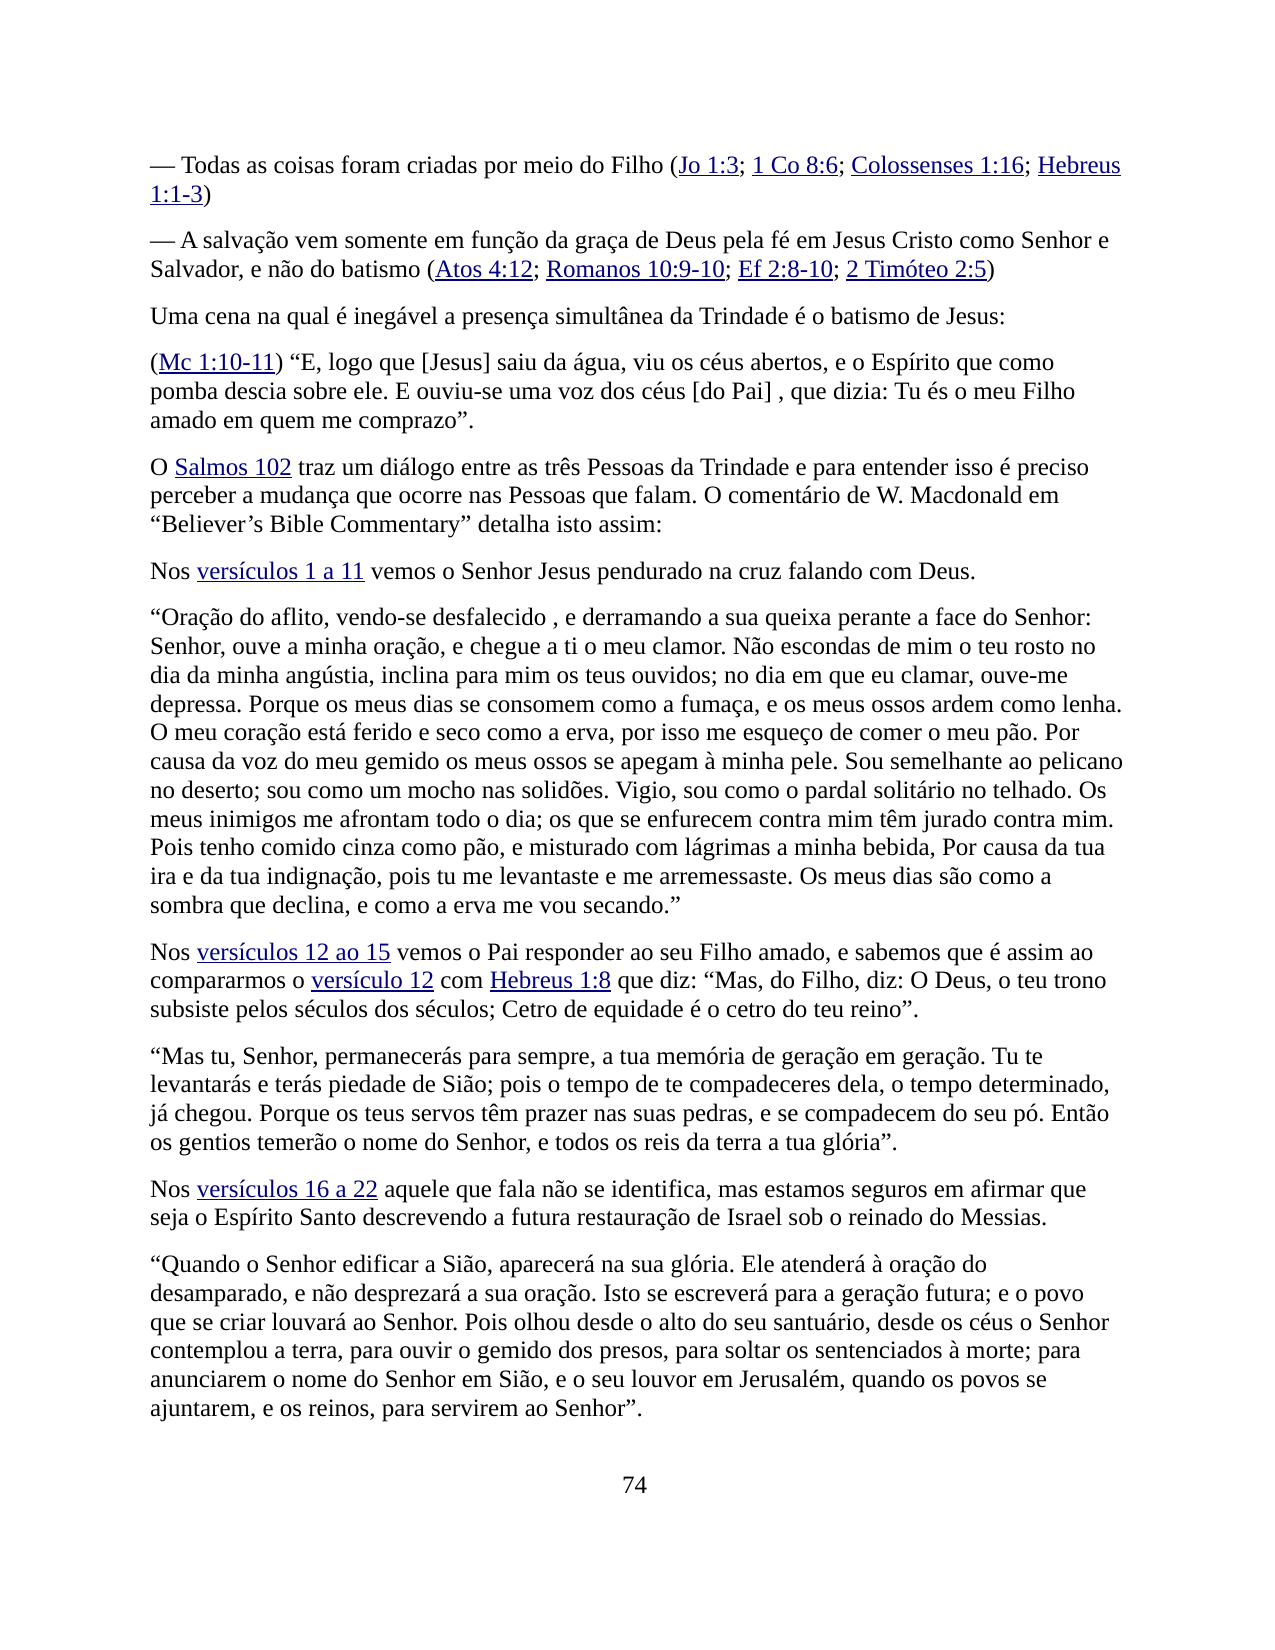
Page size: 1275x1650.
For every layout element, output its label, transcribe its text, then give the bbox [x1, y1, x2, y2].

text Uma cena na qual é inegável a presença simultânea da Trindade é o batismo de Jesus: [150, 301, 1125, 329]
text “Oração do aflito, vendo-se desfalecido , e derramando a sua queixa perante a face do Senhor: Senhor, ouve a minha oração, e chegue a ti o meu clamor. Não escondas de mim o teu rosto no dia da minha angústia, inclina para mim os teus ouvidos; no dia em que eu clamar, ouve-me depressa. Porque os meus dias se consomem como a fumaça, e os meus ossos ardem como lenha. O meu coração está ferido e seco como a erva, por isso me esqueço de comer o meu pão. Por causa da voz do meu gemido os meus ossos se apegam à minha pele. Sou semelhante ao pelicano no deserto; sou como um mocho nas solidões. Vigio, sou como o pardal solitário no telhado. Os meus inimigos me afrontam todo o dia; os que se enfurecem contra mim têm jurado contra mim. Pois tenho comido cinza como pão, e misturado com lágrimas a minha bebida, Por causa da tua ira e da tua indignação, pois tu me levantaste e me arremessaste. Os meus dias são como a sombra que declina, e como a erva me vou secando.” [150, 602, 1125, 919]
text — Todas as coisas foram criadas por meio do Filho (Jo 1:3; 1 Co 8:6; Colossenses 1:16; Hebreus 1:1-3) [150, 150, 1125, 207]
text Nos versículos 1 a 11 vemos o Senhor Jesus pendurado na cruz falando com Deus. [150, 556, 1125, 584]
text O Salmos 102 traz um diálogo entre as três Pessoas da Trindade e para entender isso é preciso perceber a mudança que ocorre nas Pessoas que falam. O comentário de W. Macdonald em “Believer’s Bible Commentary” detalha isto assim: [150, 452, 1125, 538]
text Nos versículos 12 ao 15 vemos o Pai responder ao seu Filho amado, e sabemos que é assim ao compararmos o versículo 12 com Hebreus 1:8 que diz: “Mas, do Filho, diz: O Deus, o teu trono subsiste pelos séculos dos séculos; Cetro de equidade é o cetro do teu reino”. [150, 937, 1125, 1023]
text “Quando o Senhor edificar a Sião, aparecerá na sua glória. Ele atenderá à oração do desamparado, e não desprezará a sua oração. Isto se escreverá para a geração futura; e o povo que se criar louvará ao Senhor. Pois olhou desde o alto do seu santuário, desde os céus o Senhor contemplou a terra, para ouvir o gemido dos presos, para soltar os sentenciados à morte; para anunciarem o nome do Senhor em Sião, e o seu louvor em Jerusalém, quando os povos se ajuntarem, e os reinos, para servirem ao Senhor”. [150, 1249, 1125, 1422]
text “Mas tu, Senhor, permanecerás para sempre, a tua memória de geração em geração. Tu te levantarás e terás piedade de Sião; pois o tempo de te compadeceres dela, o tempo determinado, já chegou. Porque os teus servos têm prazer nas suas pedras, e se compadecem do seu pó. Então os gentios temerão o nome do Senhor, e todos os reis da terra a tua glória”. [150, 1041, 1125, 1156]
text Nos versículos 16 a 22 aquele que fala não se identifica, mas estamos seguros em afirmar que seja o Espírito Santo descrevendo a futura restauração de Israel sob o reinado do Messias. [150, 1174, 1125, 1231]
text (Mc 1:10-11) “E, logo que [Jesus] saiu da água, viu os céus abertos, e o Espírito que como pomba descia sobre ele. E ouviu-se uma voz dos céus [do Pai] , que dizia: Tu és o meu Filho amado em quem me comprazo”. [150, 347, 1125, 434]
text — A salvação vem somente em função da graça de Deus pela fé em Jesus Cristo como Senhor e Salvador, e não do batismo (Atos 4:12; Romanos 10:9-10; Ef 2:8-10; 2 Timóteo 2:5) [150, 225, 1125, 283]
